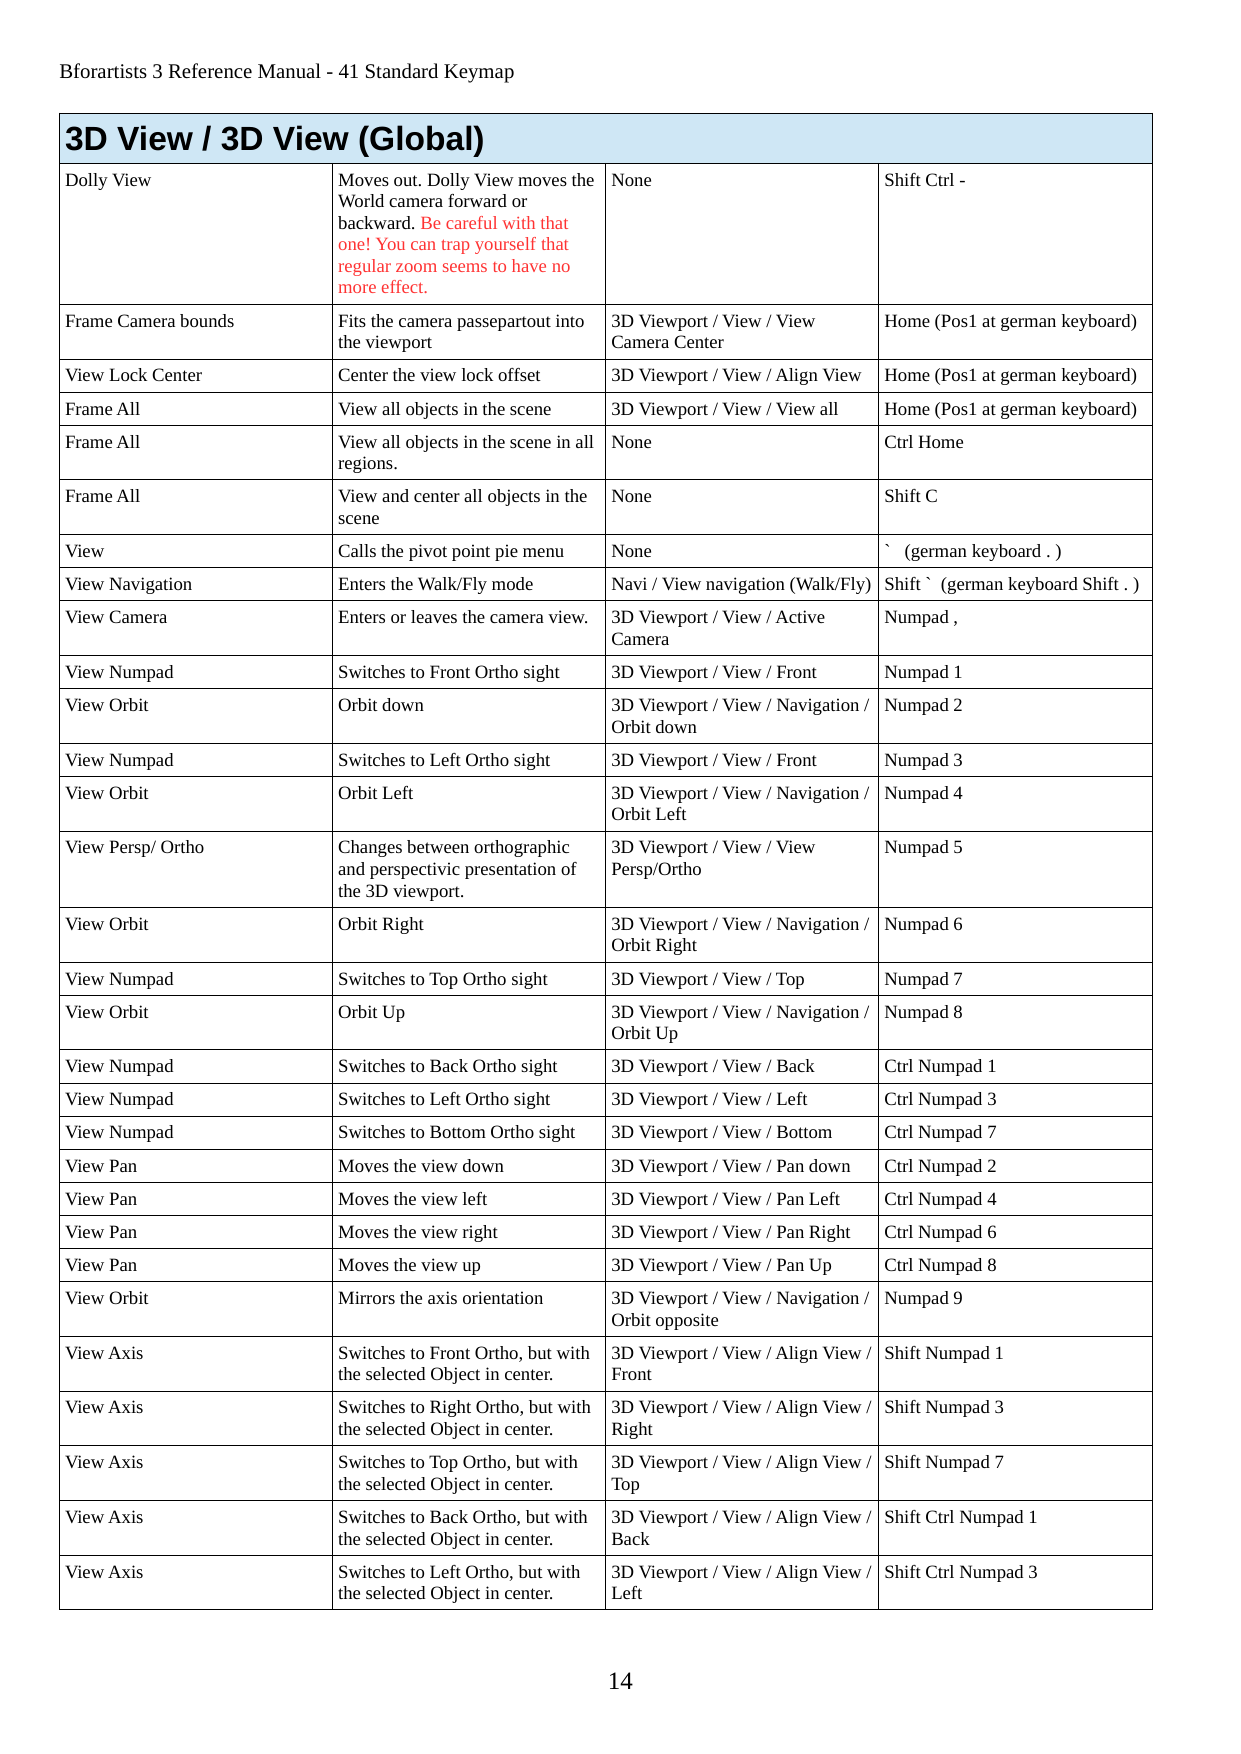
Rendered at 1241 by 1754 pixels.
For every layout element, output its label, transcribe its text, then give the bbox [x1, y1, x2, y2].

table_cell 3D Viewport / View / Align View [606, 360, 878, 392]
table_cell Numpad 7 [879, 963, 1152, 995]
table_cell Switches to Bottom Ortho sight [333, 1117, 605, 1149]
table_cell View and center all objects in the scene [333, 480, 605, 534]
table_cell 3D Viewport / View / View all [606, 393, 878, 425]
table_cell Switches to Top Ortho, but with the selected Object in center. [333, 1446, 605, 1500]
table_cell None [606, 426, 878, 479]
table_cell 3D Viewport / View / Front [606, 656, 878, 688]
table_cell View Axis [60, 1446, 332, 1500]
table_cell View Pan [60, 1150, 332, 1182]
table_cell 3D Viewport / View / Navigation / Orbit opposite [606, 1282, 878, 1336]
table_cell Ctrl Numpad 3 [879, 1084, 1152, 1116]
table_cell Numpad 2 [879, 689, 1152, 743]
table_cell None [606, 535, 878, 567]
table_cell ` (german keyboard . ) [879, 535, 1152, 567]
table_cell View Camera [60, 601, 332, 655]
table_cell Navi / View navigation (Walk/Fly) [606, 568, 878, 600]
table_cell View Navigation [60, 568, 332, 600]
table_cell 3D Viewport / View / Align View / Top [606, 1446, 878, 1500]
table_cell 3D Viewport / View / Navigation / Orbit down [606, 689, 878, 743]
table_cell View Numpad [60, 1117, 332, 1149]
table_cell Mirrors the axis orientation [333, 1282, 605, 1336]
table_cell Switches to Left Ortho sight [333, 744, 605, 776]
table_cell View Orbit [60, 996, 332, 1049]
table_cell View Orbit [60, 777, 332, 831]
table_cell View Numpad [60, 656, 332, 688]
table_cell Switches to Front Ortho sight [333, 656, 605, 688]
table_cell Shift Ctrl Numpad 3 [879, 1556, 1152, 1609]
table_cell Frame All [60, 393, 332, 425]
table_cell Switches to Right Ortho, but with the selected Object in center. [333, 1392, 605, 1445]
table_cell Home (Pos1 at german keyboard) [879, 393, 1152, 425]
table_cell Ctrl Home [879, 426, 1152, 479]
table_cell Ctrl Numpad 8 [879, 1249, 1152, 1281]
table_cell View Axis [60, 1556, 332, 1609]
table_cell Frame All [60, 480, 332, 534]
table_cell Switches to Front Ortho, but with the selected Object in center. [333, 1337, 605, 1391]
table_cell Shift Ctrl Numpad 1 [879, 1501, 1152, 1555]
table_cell 3D Viewport / View / Align View / Right [606, 1392, 878, 1445]
table_cell 3D Viewport / View / Align View / Left [606, 1556, 878, 1609]
table_cell Numpad 3 [879, 744, 1152, 776]
table_cell Calls the pivot point pie menu [333, 535, 605, 567]
table_cell Switches to Back Ortho, but with the selected Object in center. [333, 1501, 605, 1555]
table_cell Moves the view right [333, 1216, 605, 1248]
table_cell View Orbit [60, 908, 332, 962]
table_cell Ctrl Numpad 4 [879, 1183, 1152, 1215]
table_cell View Pan [60, 1216, 332, 1248]
table_cell Dolly View [60, 164, 332, 304]
table_cell View Axis [60, 1501, 332, 1555]
table_cell Switches to Left Ortho, but with the selected Object in center. [333, 1556, 605, 1609]
table_cell View Lock Center [60, 360, 332, 392]
table_cell Shift ` (german keyboard Shift . ) [879, 568, 1152, 600]
table_cell Moves the view down [333, 1150, 605, 1182]
table_cell View all objects in the scene in all regions. [333, 426, 605, 479]
table_cell View Axis [60, 1392, 332, 1445]
table_cell Ctrl Numpad 2 [879, 1150, 1152, 1182]
table_cell Numpad 5 [879, 832, 1152, 907]
table_cell View Numpad [60, 963, 332, 995]
table_cell 3D Viewport / View / Back [606, 1050, 878, 1082]
table_cell 3D Viewport / View / Navigation / Orbit Up [606, 996, 878, 1049]
table_cell View Persp/ Ortho [60, 832, 332, 907]
table_cell Shift Ctrl - [879, 164, 1152, 304]
table_cell 3D Viewport / View / Active Camera [606, 601, 878, 655]
table_cell Orbit Up [333, 996, 605, 1049]
table_cell Shift Numpad 3 [879, 1392, 1152, 1445]
table_cell Numpad 8 [879, 996, 1152, 1049]
table_cell Ctrl Numpad 6 [879, 1216, 1152, 1248]
table_cell Home (Pos1 at german keyboard) [879, 360, 1152, 392]
table_cell Moves out. Dolly View moves the World camera forward or backward. Be careful with that one! You can trap yourself that regular zoom seems to have no more effect. [333, 164, 605, 304]
table_cell Numpad , [879, 601, 1152, 655]
table_cell None [606, 480, 878, 534]
table_cell 3D Viewport / View / Bottom [606, 1117, 878, 1149]
table_cell Changes between orthographic and perspectivic presentation of the 3D viewport. [333, 832, 605, 907]
table_cell Switches to Left Ortho sight [333, 1084, 605, 1116]
table_cell 3D Viewport / View / View Camera Center [606, 305, 878, 358]
table_cell Orbit Right [333, 908, 605, 962]
table_cell Ctrl Numpad 7 [879, 1117, 1152, 1149]
table_cell Home (Pos1 at german keyboard) [879, 305, 1152, 358]
table_cell Switches to Top Ortho sight [333, 963, 605, 995]
table_cell Moves the view left [333, 1183, 605, 1215]
table_cell View Pan [60, 1249, 332, 1281]
table_cell Orbit down [333, 689, 605, 743]
table_cell 3D Viewport / View / Navigation / Orbit Right [606, 908, 878, 962]
table_cell 3D Viewport / View / Pan down [606, 1150, 878, 1182]
table_cell Ctrl Numpad 1 [879, 1050, 1152, 1082]
table_cell None [606, 164, 878, 304]
table_cell View Numpad [60, 744, 332, 776]
table_cell Frame All [60, 426, 332, 479]
table_cell Center the view lock offset [333, 360, 605, 392]
table_cell Shift Numpad 1 [879, 1337, 1152, 1391]
table_cell 3D Viewport / View / Align View / Back [606, 1501, 878, 1555]
table_cell 3D Viewport / View / Pan Left [606, 1183, 878, 1215]
table_cell Numpad 1 [879, 656, 1152, 688]
table_cell Shift C [879, 480, 1152, 534]
table_cell 3D Viewport / View / Navigation / Orbit Left [606, 777, 878, 831]
table_cell Switches to Back Ortho sight [333, 1050, 605, 1082]
table_cell 3D Viewport / View / Pan Right [606, 1216, 878, 1248]
table_cell View Axis [60, 1337, 332, 1391]
table_cell 3D Viewport / View / Top [606, 963, 878, 995]
table_cell View Numpad [60, 1084, 332, 1116]
table_cell Fits the camera passepartout into the viewport [333, 305, 605, 358]
table_cell 3D Viewport / View / Front [606, 744, 878, 776]
table_header 3D View / 3D View (Global) [60, 114, 1152, 163]
table_cell View all objects in the scene [333, 393, 605, 425]
table_cell 3D Viewport / View / Pan Up [606, 1249, 878, 1281]
table_cell Moves the view up [333, 1249, 605, 1281]
table_cell Enters the Walk/Fly mode [333, 568, 605, 600]
table_cell Numpad 9 [879, 1282, 1152, 1336]
table_cell View Numpad [60, 1050, 332, 1082]
table_cell 3D Viewport / View / Left [606, 1084, 878, 1116]
table_cell View Orbit [60, 1282, 332, 1336]
table_cell Numpad 6 [879, 908, 1152, 962]
table_cell View Pan [60, 1183, 332, 1215]
table_cell Shift Numpad 7 [879, 1446, 1152, 1500]
table_cell 3D Viewport / View / View Persp/Ortho [606, 832, 878, 907]
table_cell Orbit Left [333, 777, 605, 831]
table_cell Numpad 4 [879, 777, 1152, 831]
table_cell View [60, 535, 332, 567]
table_cell 3D Viewport / View / Align View / Front [606, 1337, 878, 1391]
table_cell Enters or leaves the camera view. [333, 601, 605, 655]
table_cell View Orbit [60, 689, 332, 743]
table_cell Frame Camera bounds [60, 305, 332, 358]
